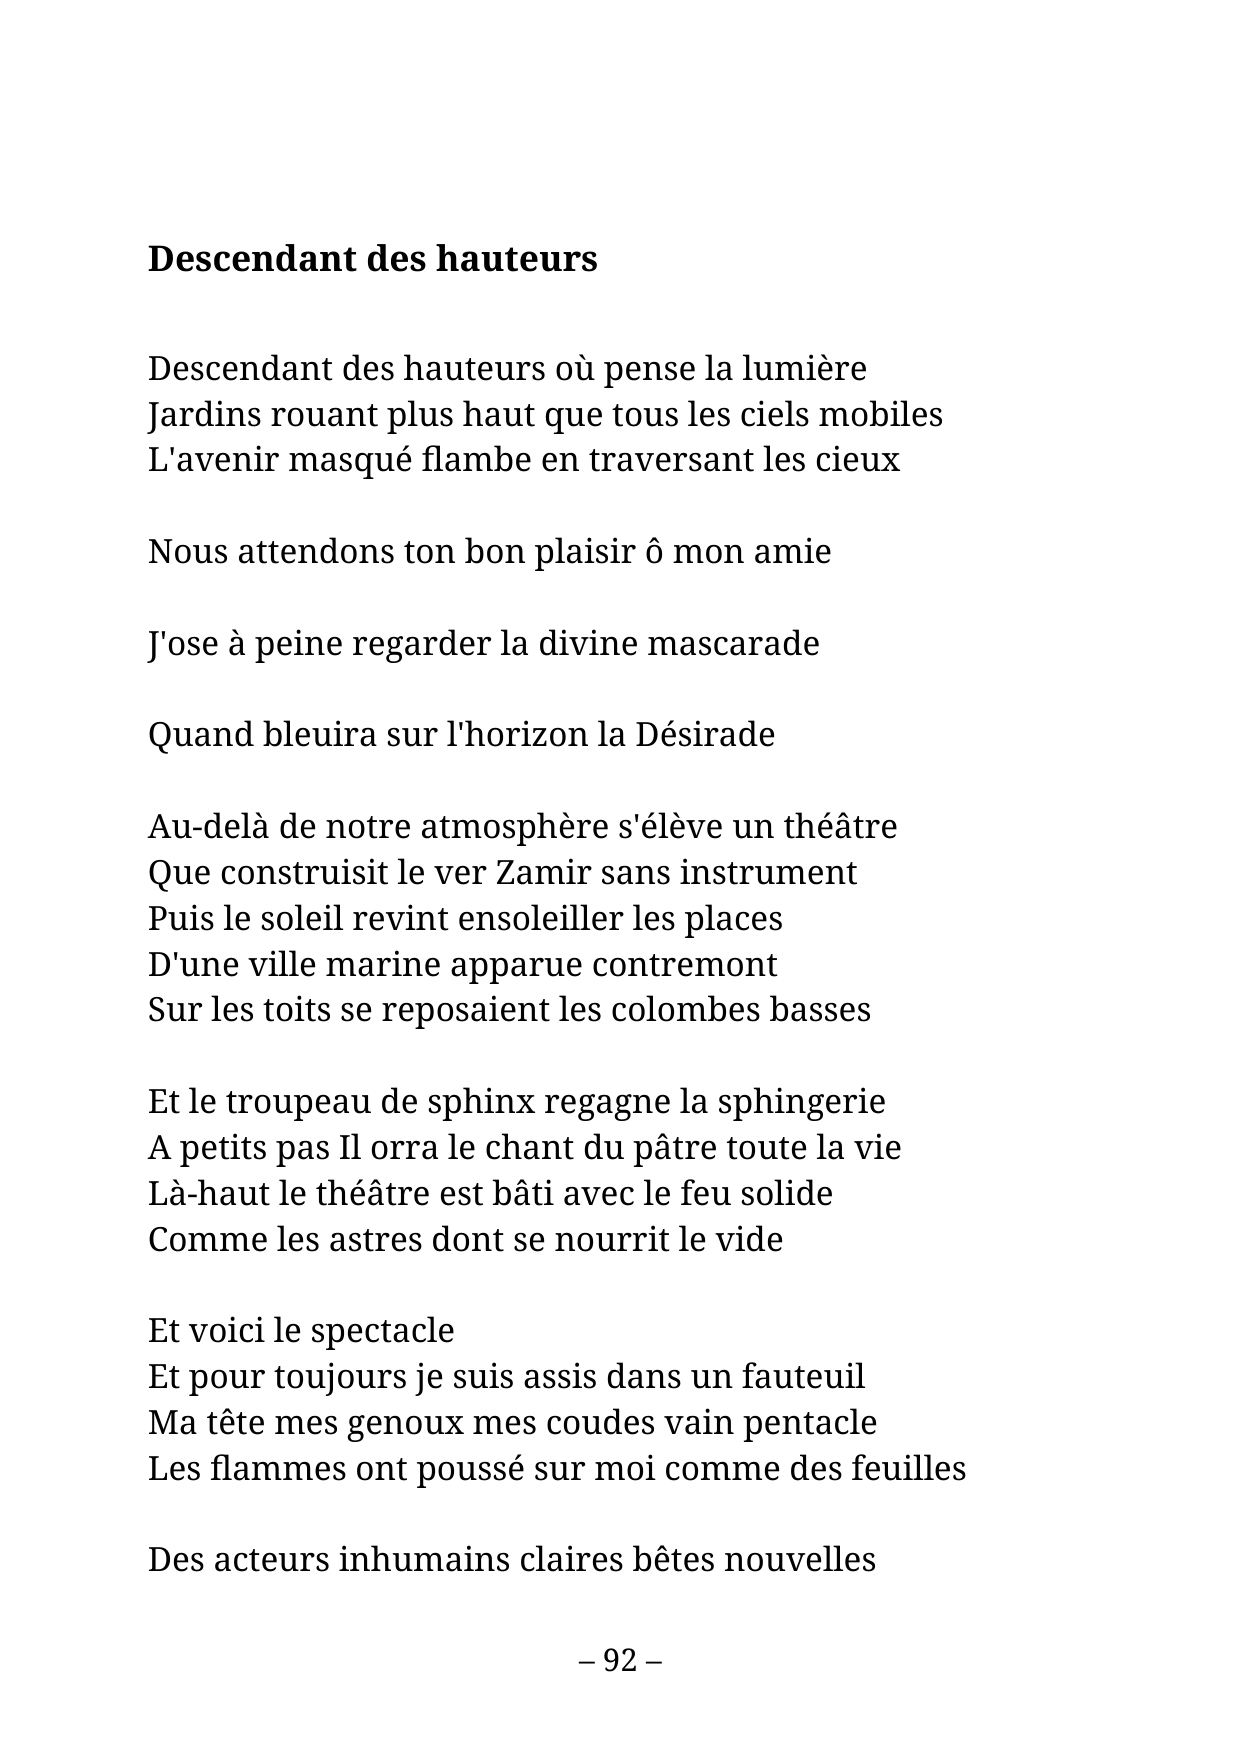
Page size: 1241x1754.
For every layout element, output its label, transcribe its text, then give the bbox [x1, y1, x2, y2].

text Descendant des hauteurs où pense la lumière Jardins rouant plus haut que tous les ciels mobiles L'avenir masqué flambe en traversant les cieux Nous attendons ton bon plaisir ô mon amie J'ose à peine regarder la divine mascarade Quand bleuira sur l'horizon la Désirade Au-delà de notre atmosphère s'élève un théâtre Que construisit le ver Zamir sans instrument Puis le soleil revint ensoleiller les places D'une ville marine apparue contremont Sur les toits se reposaient les colombes basses Et le troupeau de sphinx regagne la sphingerie A petits pas Il orra le chant du pâtre toute la vie Là-haut le théâtre est bâti avec le feu solide Comme les astres dont se nourrit le vide Et voici le spectacle Et pour toujours je suis assis dans un fauteuil Ma tête mes genoux mes coudes vain pentacle Les flammes ont poussé sur moi comme des feuilles Des acteurs inhumains claires bêtes nouvelles [148, 343, 1092, 1581]
subtitle Descendant des hauteurs [148, 235, 1092, 281]
